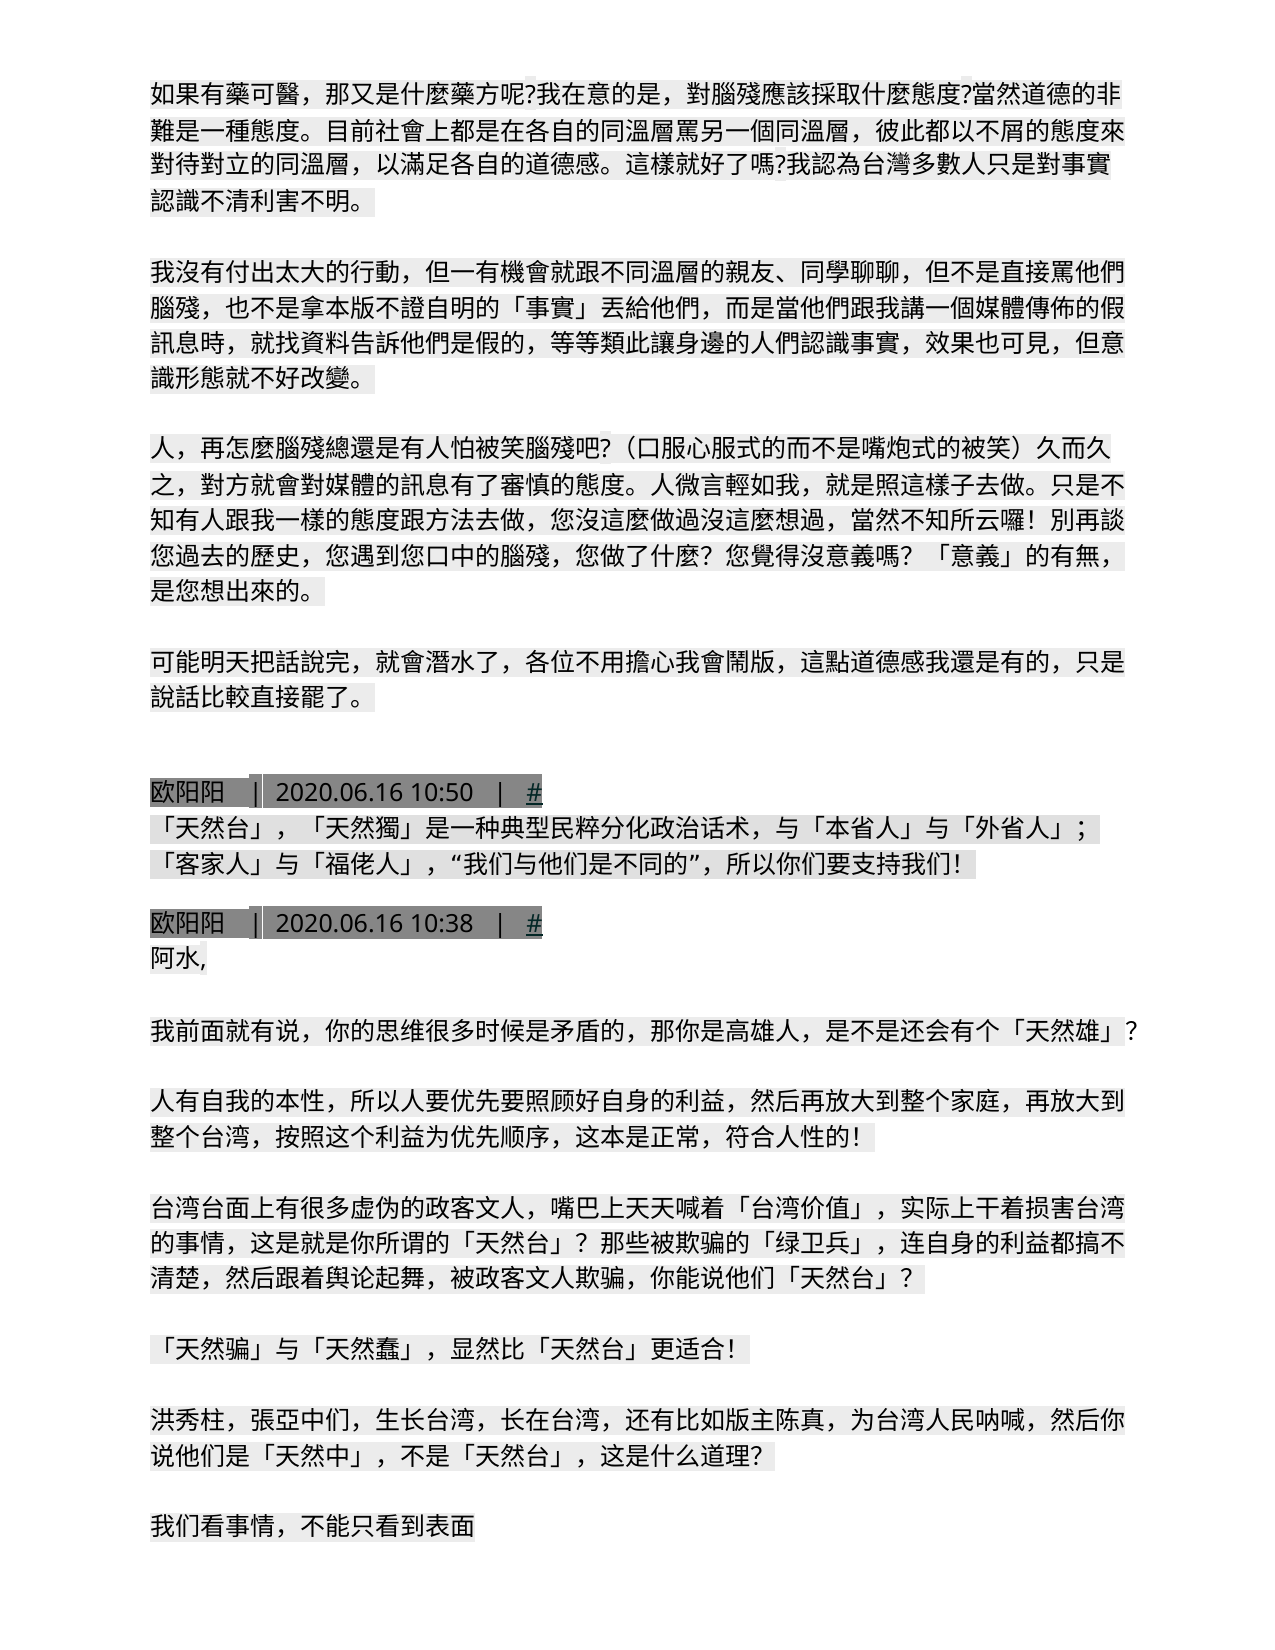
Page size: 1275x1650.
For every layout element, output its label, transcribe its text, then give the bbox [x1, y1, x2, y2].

text 「天然台」，「天然獨」是一种典型民粹分化政治话术，与「本省人」与「外省人」；「客家人」与「福佬人」，“我们与他们是不同的”，所以你们要支持我们！ [150, 808, 1125, 879]
text 如果有藥可醫，那又是什麼藥方呢?我在意的是，對腦殘應該採取什麼態度?當然道德的非難是一種態度。目前社會上都是在各自的同溫層罵另一個同溫層，彼此都以不屑的態度來對待對立的同溫層，以滿足各自的道德感。這樣就好了嗎?我認為台灣多數人只是對事實認識不清利害不明。 我沒有付出太大的行動，但一有機會就跟不同溫層的親友、同學聊聊，但不是直接罵他們腦殘，也不是拿本版不證自明的「事實」丟給他們，而是當他們跟我講一個媒體傳佈的假訊息時，就找資料告訴他們是假的，等等類此讓身邊的人們認識事實，效果也可見，但意識形態就不好改變。 人，再怎麼腦殘總還是有人怕被笑腦殘吧?（口服心服式的而不是嘴炮式的被笑）久而久之，對方就會對媒體的訊息有了審慎的態度。人微言輕如我，就是照這樣子去做。只是不知有人跟我一樣的態度跟方法去做，您沒這麼做過沒這麼想過，當然不知所云囉！別再談您過去的歷史，您遇到您口中的腦殘，您做了什麼？您覺得沒意義嗎？「意義」的有無，是您想出來的。 可能明天把話說完，就會潛水了，各位不用擔心我會鬧版，這點道德感我還是有的，只是說話比較直接罷了。 [150, 75, 1125, 748]
text 欧阳阳 | 2020.06.16 10:50 | # [150, 773, 1125, 808]
text 欧阳阳 | 2020.06.16 10:38 | # [150, 904, 1125, 939]
text 阿水, 我前面就有说，你的思维很多时候是矛盾的，那你是高雄人，是不是还会有个「天然雄」？ 人有自我的本性，所以人要优先要照顾好自身的利益，然后再放大到整个家庭，再放大到整个台湾，按照这个利益为优先顺序，这本是正常，符合人性的！ 台湾台面上有很多虚伪的政客文人，嘴巴上天天喊着「台湾价值」，实际上干着损害台湾的事情，这是就是你所谓的「天然台」？那些被欺骗的「绿卫兵」，连自身的利益都搞不清楚，然后跟着舆论起舞，被政客文人欺骗，你能说他们「天然台」？ 「天然骗」与「天然蠢」，显然比「天然台」更适合！ 洪秀柱，張亞中们，生长台湾，长在台湾，还有比如版主陈真，为台湾人民呐喊，然后你说他们是「天然中」，不是「天然台」，这是什么道理？ 我们看事情，不能只看到表面 [150, 939, 1125, 1542]
